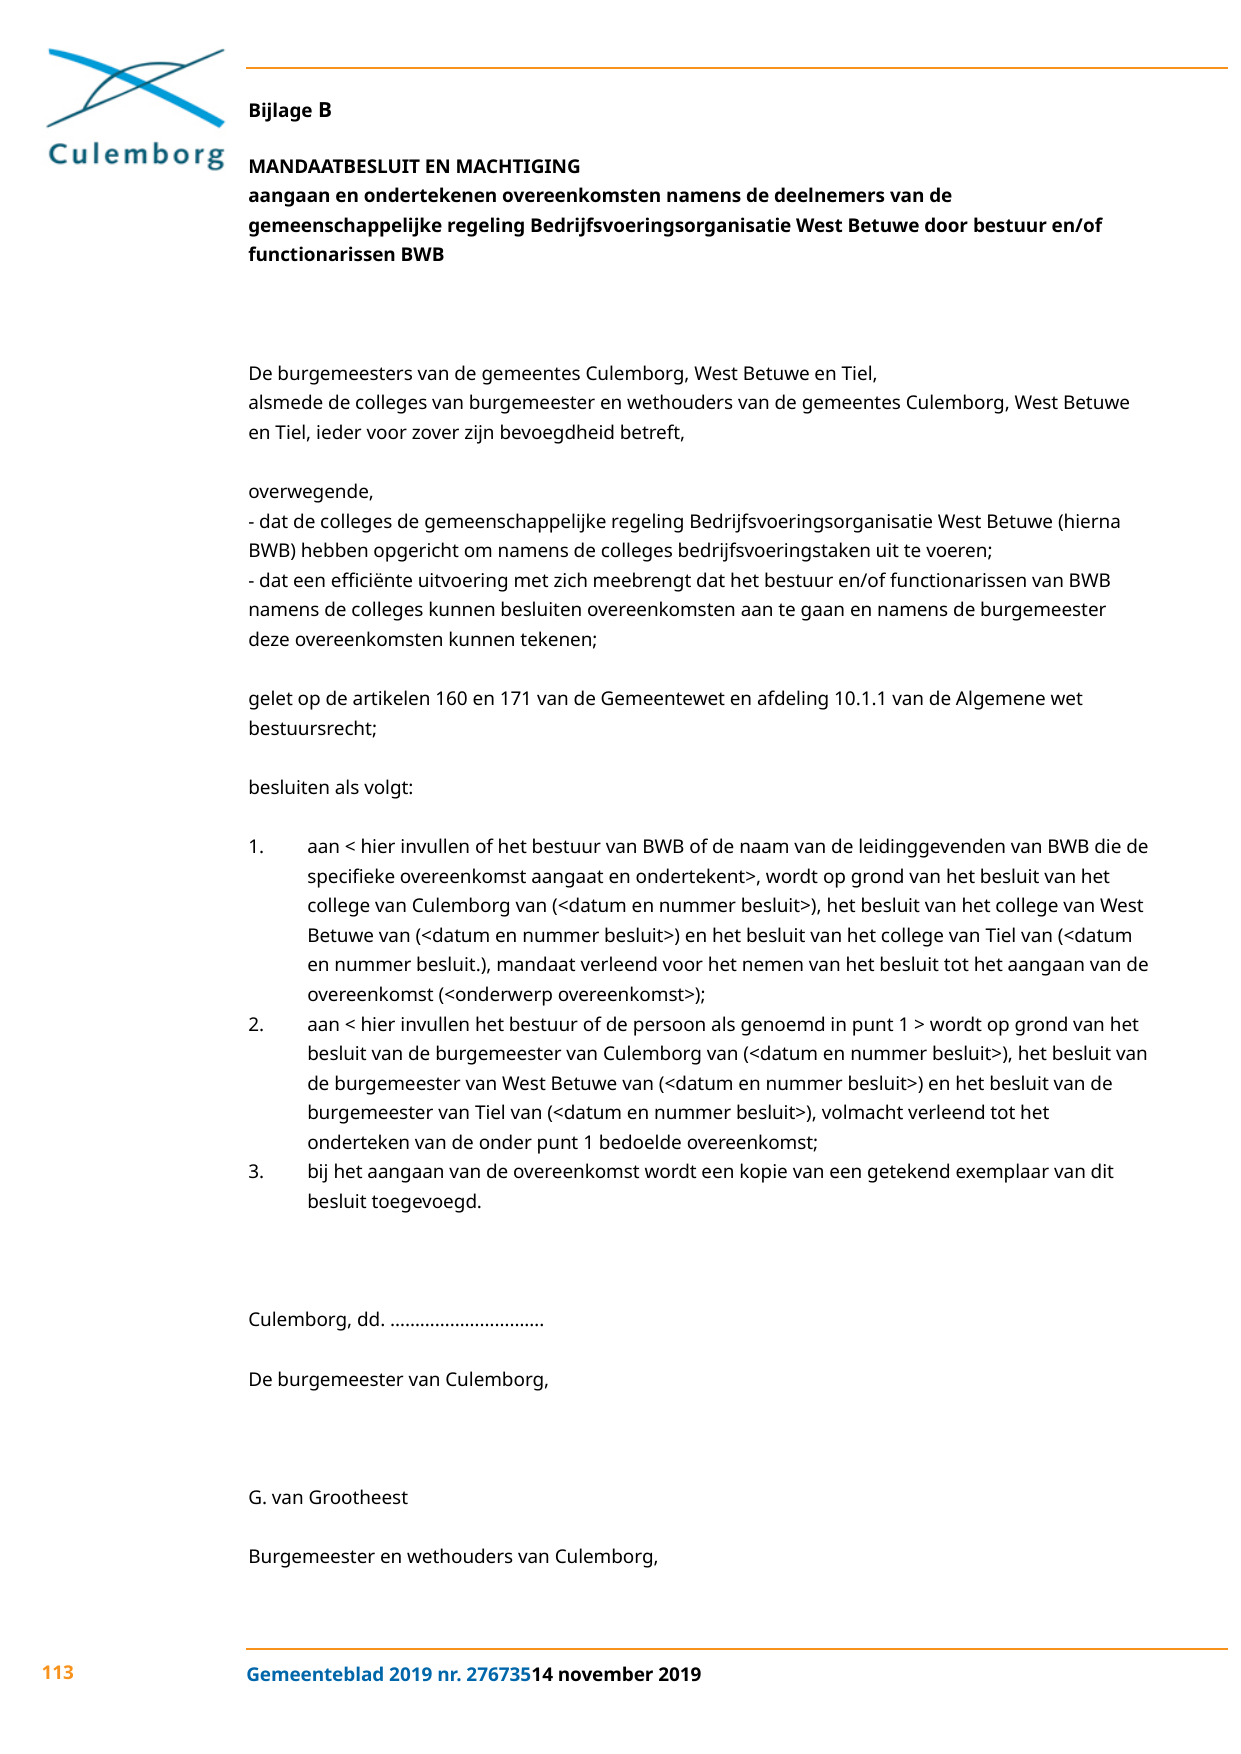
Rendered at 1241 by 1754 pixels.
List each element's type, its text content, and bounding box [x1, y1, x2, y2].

text gelet op de artikelen 160 en 171 van de Gemeentewet en afdeling 10.1.1 van de Algemene wet bestuursrecht; [248, 685, 1152, 741]
text besluiten als volgt: [248, 774, 1152, 800]
list bij het aangaan van de overeenkomst wordt een kopie van een getekend exemplaar van dit besluit toegevoegd. [248, 1159, 1152, 1214]
text Bijlage B [248, 95, 1152, 123]
text alsmede de colleges van burgemeester en wethouders van de gemeentes Culemborg, West Betuwe en Tiel, ieder voor zover zijn bevoegdheid betreft, [248, 389, 1152, 445]
text G. van Grootheest [248, 1484, 1152, 1510]
text - dat de colleges de gemeenschappelijke regeling Bedrijfsvoeringsorganisatie West Betuwe (hierna BWB) hebben opgericht om namens de colleges bedrijfsvoeringstaken uit te voeren; [248, 508, 1152, 563]
text aangaan en ondertekenen overeenkomsten namens de deelnemers van de gemeenschappelijke regeling Bedrijfsvoeringsorganisatie West Betuwe door bestuur en/of functionarissen BWB [248, 182, 1152, 267]
text Burgemeester en wethouders van Culemborg, [248, 1543, 1152, 1569]
text overwegende, [248, 478, 1152, 504]
text De burgemeester van Culemborg, [248, 1366, 1152, 1392]
text De burgemeesters van de gemeentes Culemborg, West Betuwe en Tiel, [248, 360, 1152, 386]
picture [41, 47, 231, 172]
list aan < hier invullen of het bestuur van BWB of de naam van de leidinggevenden van BWB die de specifieke overeenkomst aangaat en ondertekent>, wordt op grond van het besluit van het college van Culemborg van (<datum en nummer besluit>), het besluit van het college van West Betuwe van (<datum en nummer besluit>) en het besluit van het college van Tiel van (<datum en nummer besluit.), mandaat verleend voor het nemen van het besluit tot het aangaan van de overeenkomst (<onderwerp overeenkomst>); [248, 833, 1152, 1007]
text Culemborg, dd. …………………………. [248, 1307, 1152, 1332]
list aan < hier invullen het bestuur of de persoon als genoemd in punt 1 > wordt op grond van het besluit van de burgemeester van Culemborg van (<datum en nummer besluit>), het besluit van de burgemeester van West Betuwe van (<datum en nummer besluit>) en het besluit van de burgemeester van Tiel van (<datum en nummer besluit>), volmacht verleend tot het onderteken van de onder punt 1 bedoelde overeenkomst; [248, 1011, 1152, 1155]
text MANDAATBESLUIT EN MACHTIGING [248, 153, 1152, 179]
text - dat een efficiënte uitvoering met zich meebrengt dat het bestuur en/of functionarissen van BWB namens de colleges kunnen besluiten overeenkomsten aan te gaan en namens de burgemeester deze overeenkomsten kunnen tekenen; [248, 567, 1152, 652]
